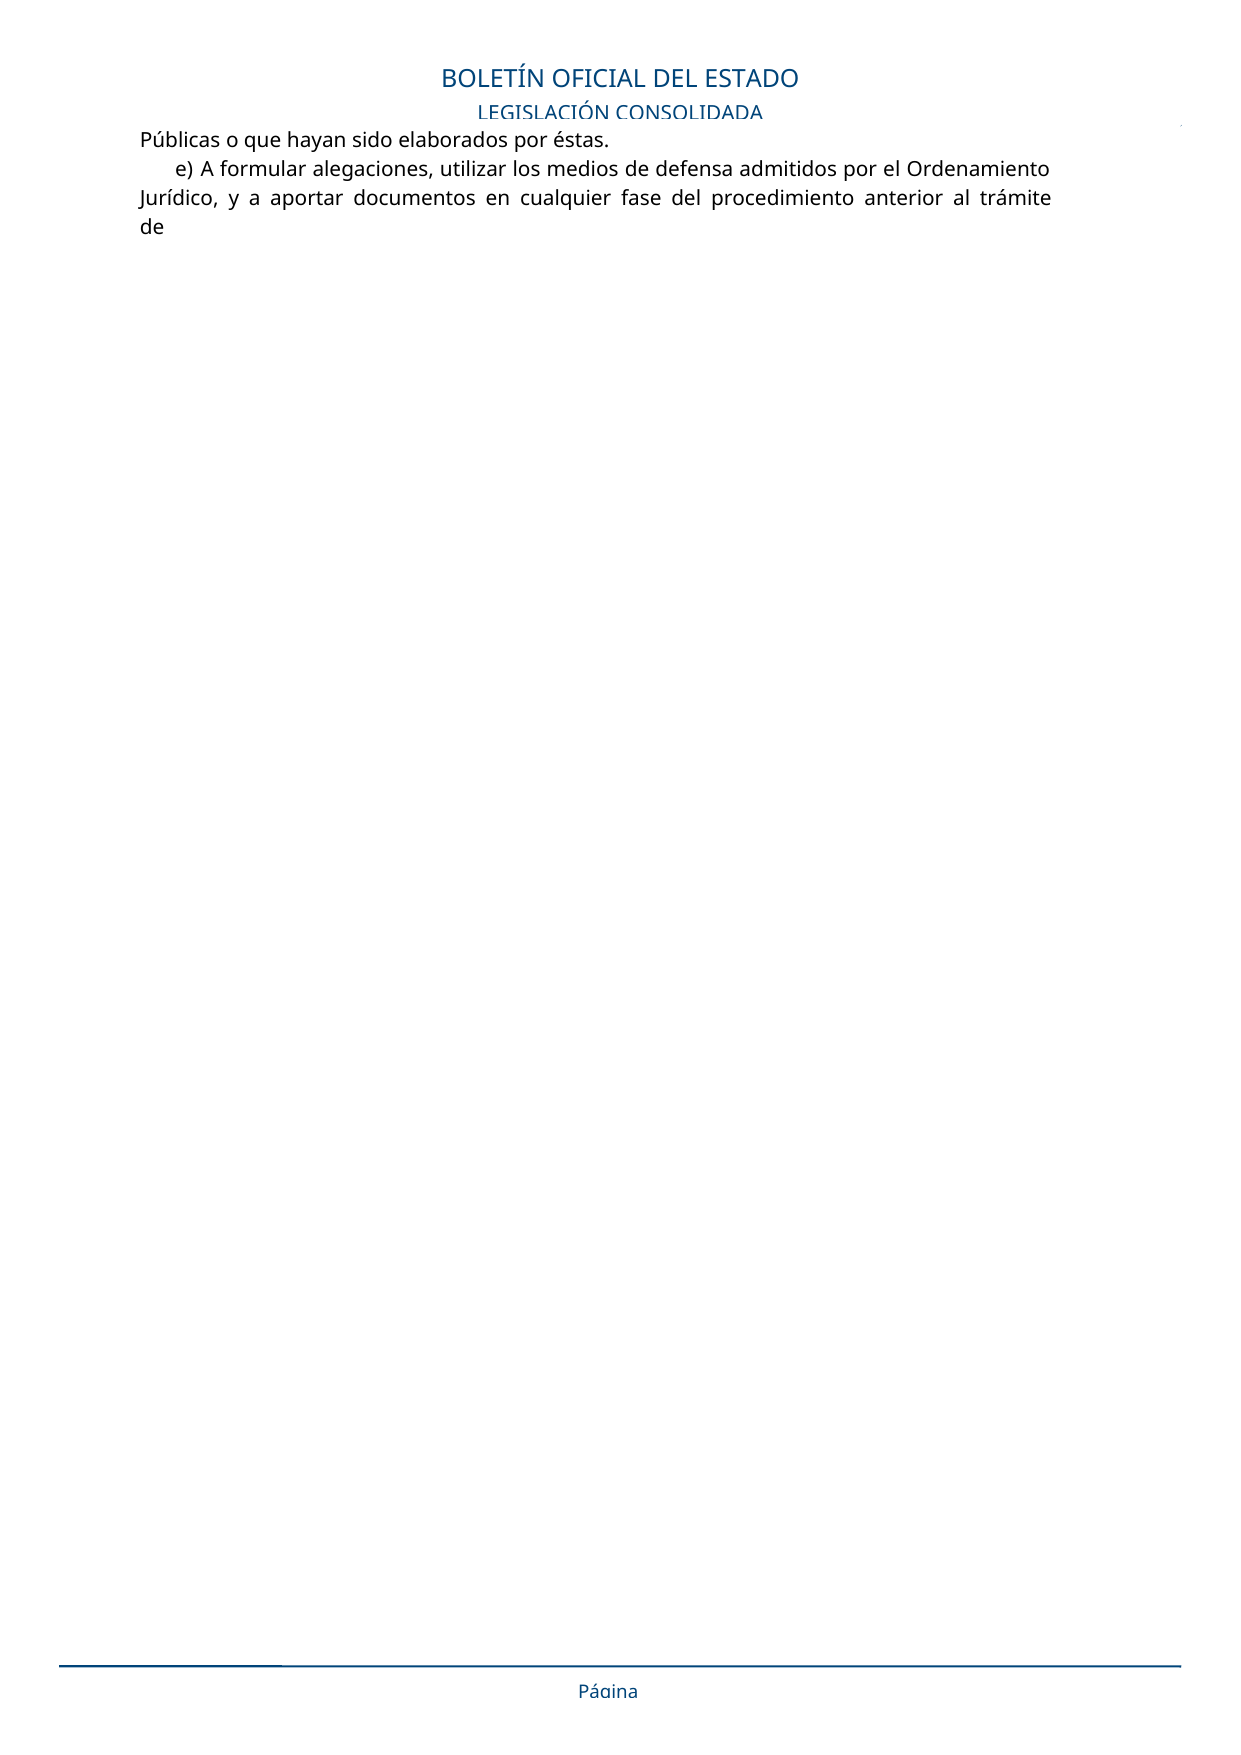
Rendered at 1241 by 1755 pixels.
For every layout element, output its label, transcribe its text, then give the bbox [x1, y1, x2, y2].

list Públicas o que hayan sido elaborados por éstas. [139, 125, 1052, 153]
list A formular alegaciones, utilizar los medios de defensa admitidos por el Ordenamiento Jurídico, y a aportar documentos en cualquier fase del procedimiento anterior al trámite de [139, 154, 1052, 241]
